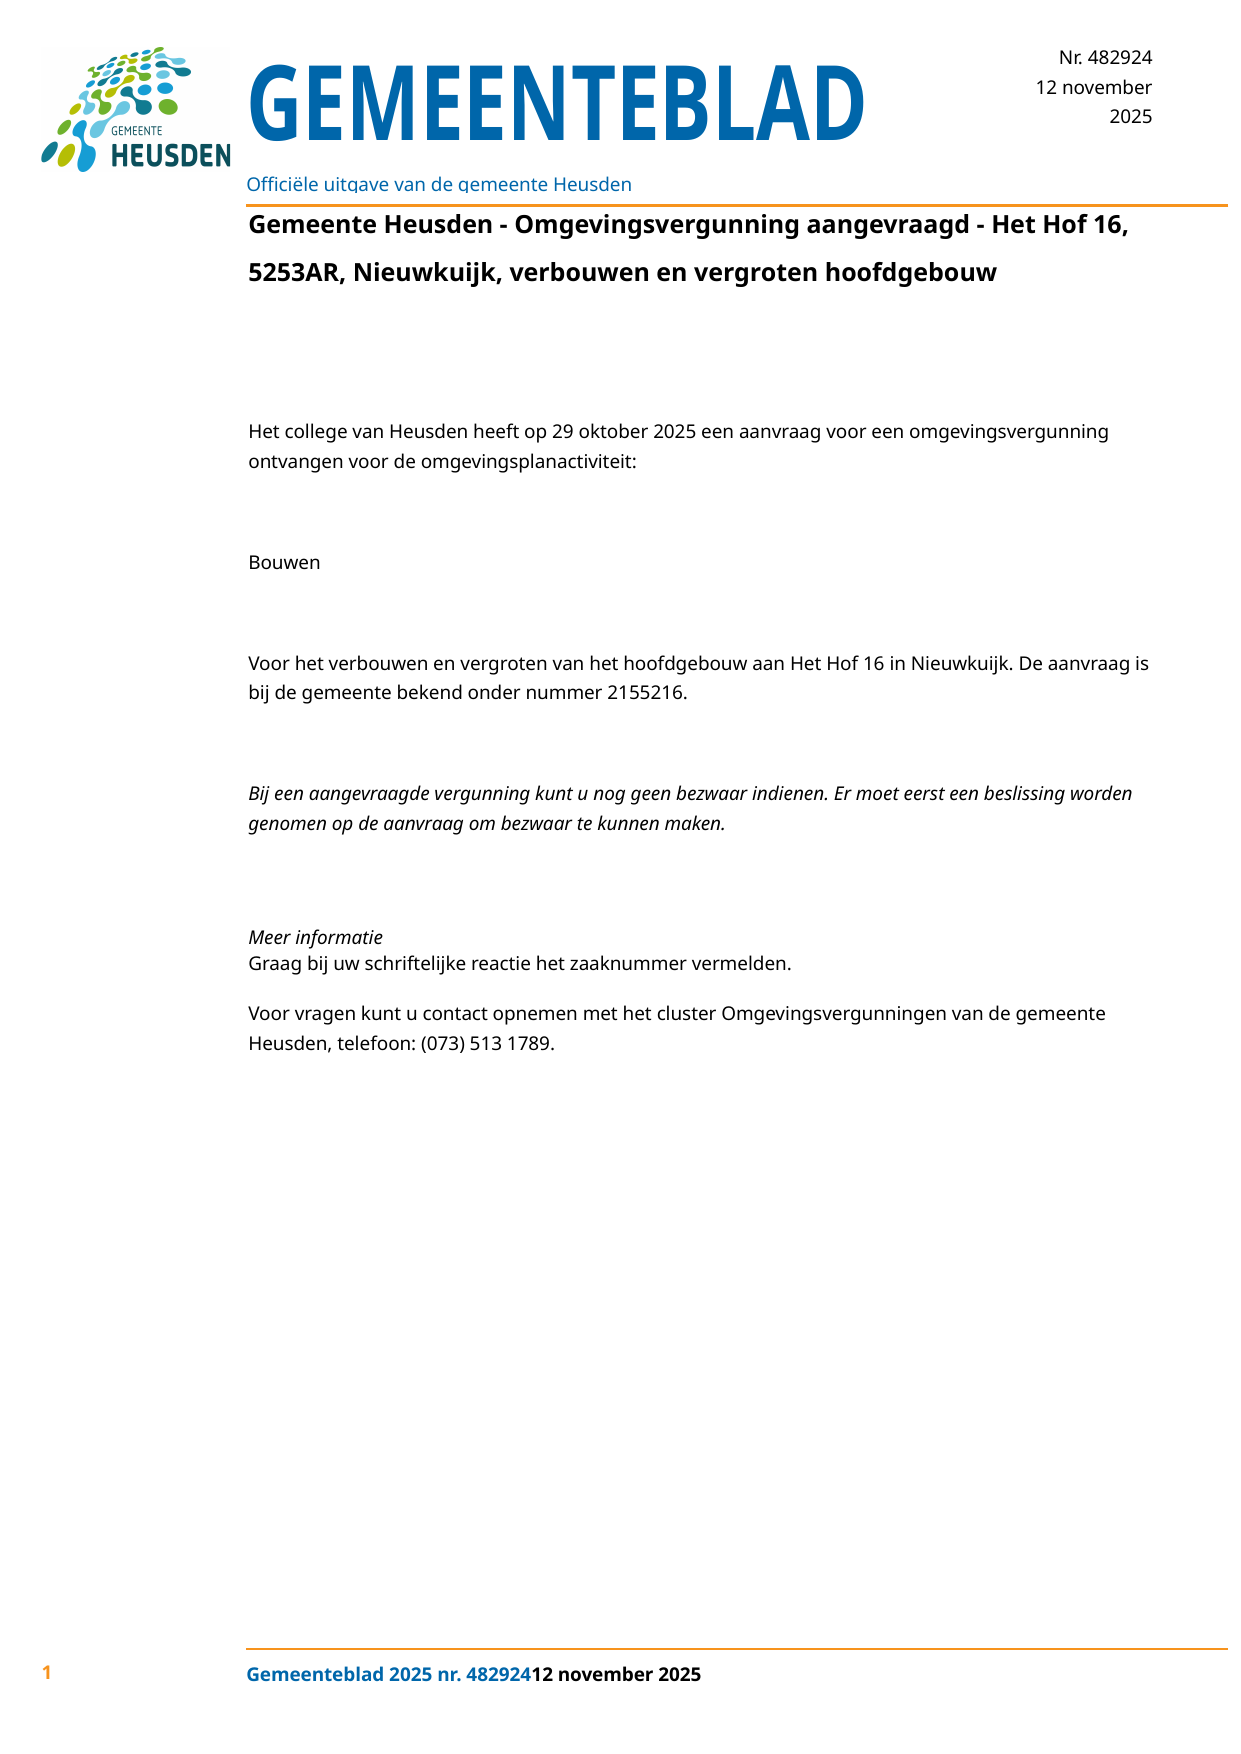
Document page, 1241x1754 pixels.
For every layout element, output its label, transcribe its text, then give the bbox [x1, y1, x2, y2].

text Meer informatie [248, 924, 1152, 950]
text Het college van Heusden heeft op 29 oktober 2025 een aanvraag voor een omgevingsvergunning ontvangen voor de omgevingsplanactiviteit: [248, 419, 1152, 474]
text Gemeente Heusden - Omgevingsvergunning aangevraagd - Het Hof 16, 5253AR, Nieuwkuijk, verbouwen en vergroten hoofdgebouw [248, 207, 1152, 288]
text Voor het verbouwen en vergroten van het hoofdgebouw aan Het Hof 16 in Nieuwkuijk. De aanvraag is bij de gemeente bekend onder nummer 2155216. [248, 650, 1152, 705]
text Bij een aangevraagde vergunning kunt u nog geen bezwaar indienen. Er moet eerst een beslissing worden genomen op de aanvraag om bezwaar te kunnen maken. [248, 780, 1152, 836]
text Voor vragen kunt u contact opnemen met het cluster Omgevingsvergunningen van de gemeente Heusden, telefoon: (073) 513 1789. [248, 1001, 1152, 1056]
picture [41, 47, 231, 172]
text Bouwen [248, 549, 1152, 575]
text Graag bij uw schriftelijke reactie het zaaknummer vermelden. [248, 950, 1152, 976]
